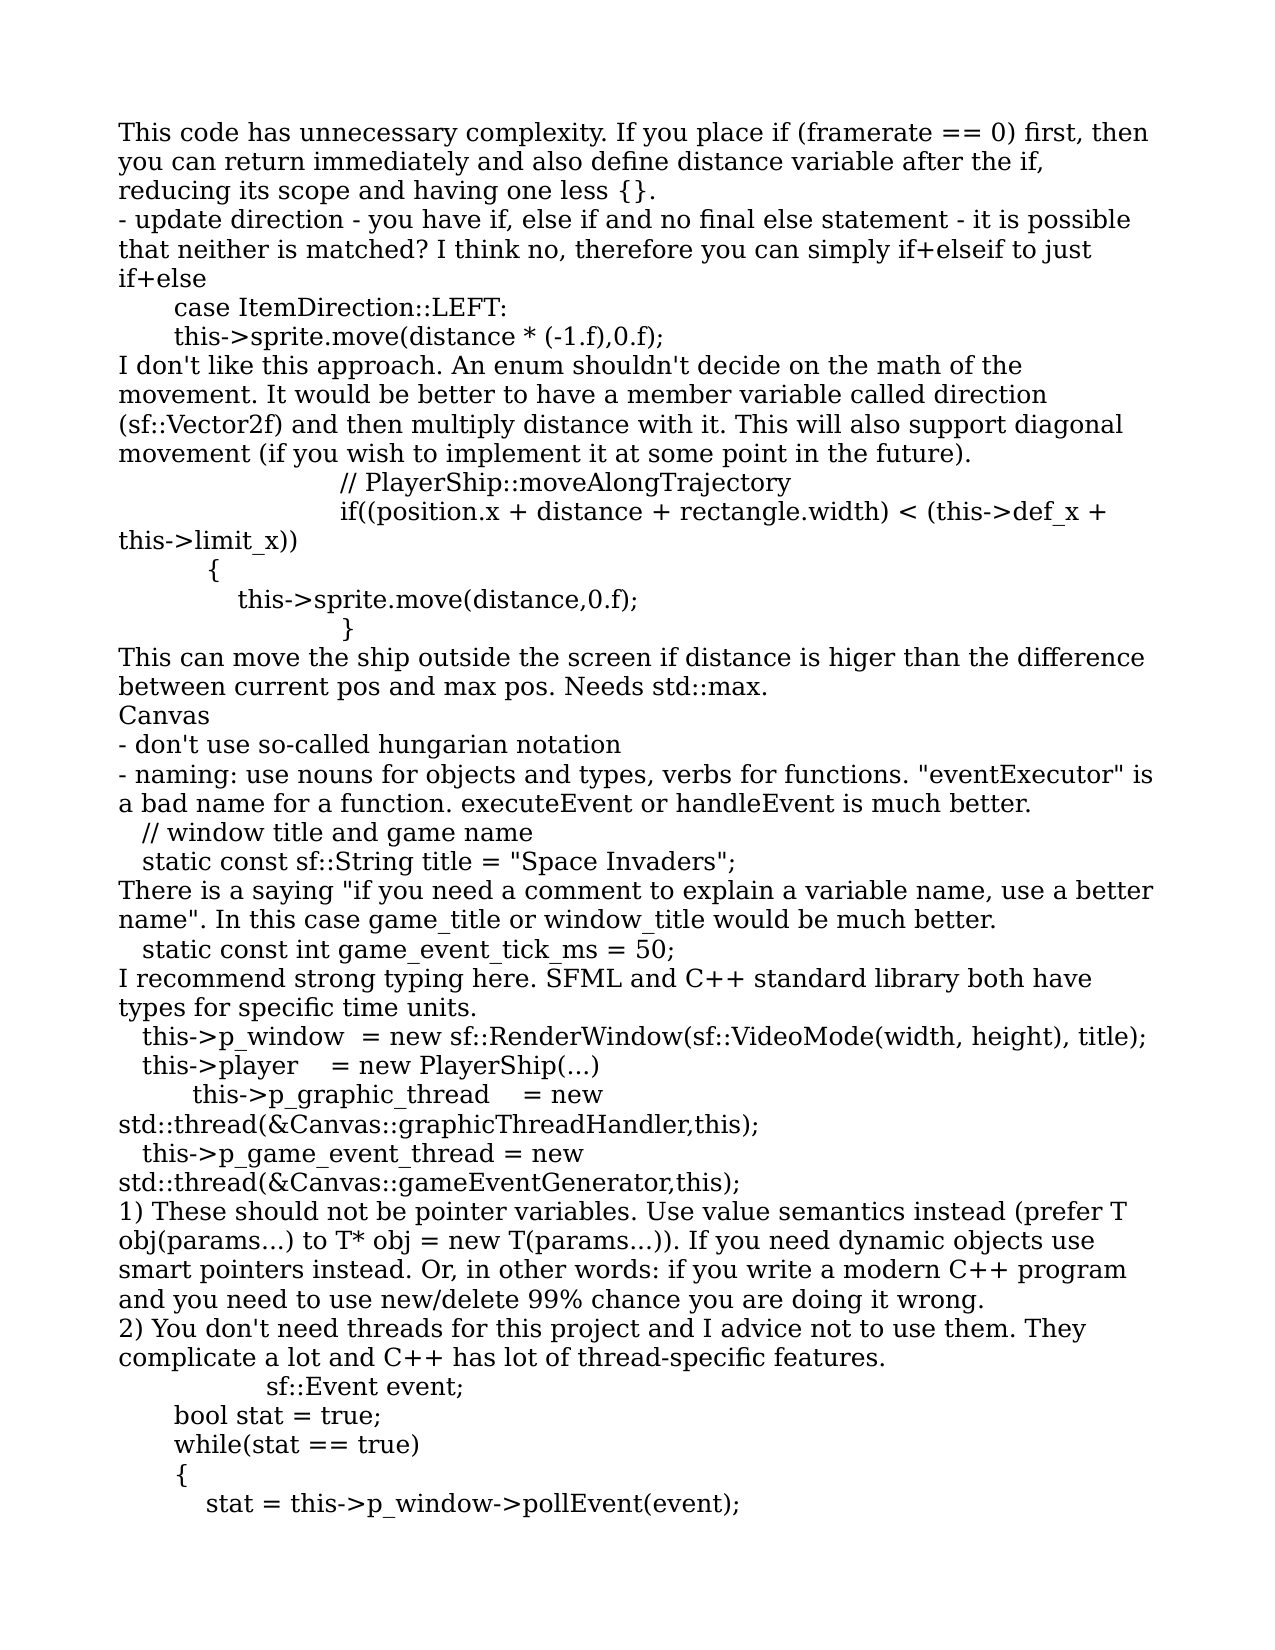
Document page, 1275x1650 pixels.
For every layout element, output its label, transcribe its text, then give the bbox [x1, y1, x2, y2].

text I recommend strong typing here. SFML and C++ standard library both have types for specific time units. [118, 964, 1157, 1022]
text // PlayerShip::moveAlongTrajectory [118, 468, 1157, 497]
text { [118, 556, 1157, 585]
text - naming: use nouns for objects and types, verbs for functions. "eventExecutor" is a bad name for a function. executeEvent or handleEvent is much better. [118, 760, 1157, 818]
text stat = this->p_window->pollEvent(event); [118, 1489, 1157, 1518]
text 1) These should not be pointer variables. Use value semantics instead (prefer T obj(params...) to T* obj = new T(params...)). If you need dynamic objects use smart pointers instead. Or, in other words: if you write a modern C++ program and you need to use new/delete 99% chance you are doing it wrong. [118, 1197, 1157, 1314]
text } [118, 614, 1157, 643]
text if((position.x + distance + rectangle.width) < (this->def_x + this->limit_x)) [118, 497, 1157, 556]
text this->p_graphic_thread = new std::thread(&Canvas::graphicThreadHandler,this); [118, 1081, 1157, 1139]
text { [118, 1460, 1157, 1489]
text static const sf::String title = "Space Invaders"; [118, 847, 1157, 876]
text // window title and game name [118, 818, 1157, 847]
text There is a saying "if you need a comment to explain a variable name, use a better name". In this case game_title or window_title would be much better. [118, 876, 1157, 935]
text this->p_window = new sf::RenderWindow(sf::VideoMode(width, height), title); [118, 1022, 1157, 1051]
text - update direction - you have if, else if and no final else statement - it is possible that neither is matched? I think no, therefore you can simply if+elseif to just if+else [118, 206, 1157, 293]
text - don't use so-called hungarian notation [118, 731, 1157, 760]
text case ItemDirection::LEFT: [118, 293, 1157, 322]
text This code has unnecessary complexity. If you place if (framerate == 0) first, then you can return immediately and also define distance variable after the if, reducing its scope and having one less {}. [118, 118, 1157, 206]
text bool stat = true; [118, 1401, 1157, 1431]
text this->sprite.move(distance * (-1.f),0.f); [118, 322, 1157, 351]
text this->p_game_event_thread = new std::thread(&Canvas::gameEventGenerator,this); [118, 1139, 1157, 1197]
text static const int game_event_tick_ms = 50; [118, 935, 1157, 964]
text 2) You don't need threads for this project and I advice not to use them. They complicate a lot and C++ has lot of thread-specific features. [118, 1314, 1157, 1372]
text this->sprite.move(distance,0.f); [118, 585, 1157, 614]
text Canvas [118, 701, 1157, 731]
text I don't like this approach. An enum shouldn't decide on the math of the movement. It would be better to have a member variable called direction (sf::Vector2f) and then multiply distance with it. This will also support diagonal movement (if you wish to implement it at some point in the future). [118, 351, 1157, 468]
text this->player = new PlayerShip(...) [118, 1051, 1157, 1081]
text sf::Event event; [118, 1372, 1157, 1401]
text while(stat == true) [118, 1431, 1157, 1460]
text This can move the ship outside the screen if distance is higer than the difference between current pos and max pos. Needs std::max. [118, 643, 1157, 701]
